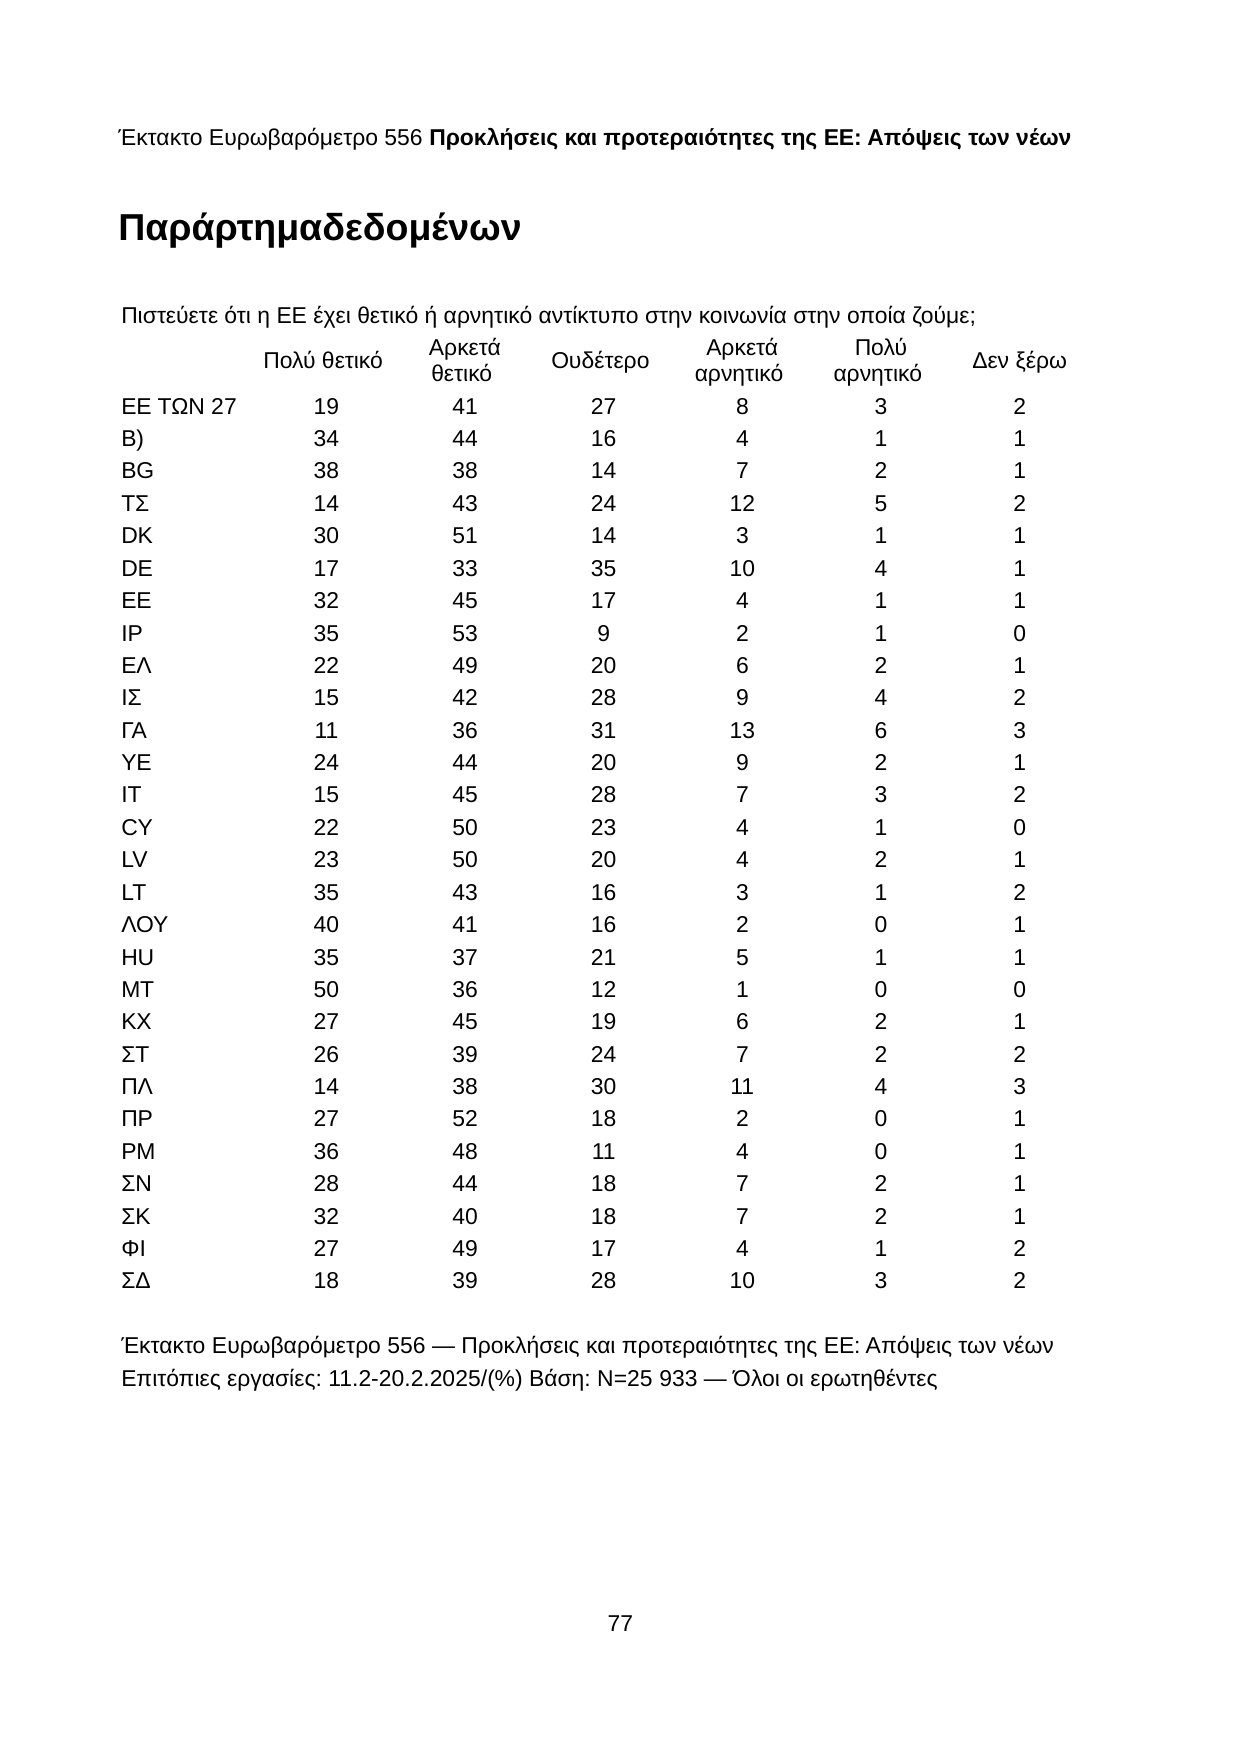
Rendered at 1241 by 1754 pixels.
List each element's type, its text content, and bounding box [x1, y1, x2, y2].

table_cell 50 [257, 973, 395, 1005]
table_cell 5 [673, 940, 811, 973]
table_cell 6 [811, 714, 950, 746]
table_cell 38 [395, 455, 534, 487]
table_cell 38 [395, 1070, 534, 1102]
table_cell 1 [811, 519, 950, 552]
table_cell 15 [257, 779, 395, 811]
table_cell 2 [811, 1038, 950, 1070]
table_cell 2 [811, 455, 950, 487]
table_cell Β) [118, 422, 257, 454]
table_cell 14 [534, 519, 673, 552]
table_cell CY [118, 811, 257, 843]
table_cell ΕΕ [118, 584, 257, 616]
table_cell [811, 1297, 950, 1329]
table_cell 43 [395, 487, 534, 519]
table_cell 34 [257, 422, 395, 454]
table_cell 38 [257, 455, 395, 487]
table_cell 2 [673, 1103, 811, 1135]
table_cell 35 [257, 616, 395, 649]
table_cell 24 [534, 1038, 673, 1070]
table_cell 35 [534, 552, 673, 584]
table_cell 7 [673, 1167, 811, 1199]
table_cell DK [118, 519, 257, 552]
table_cell 14 [257, 487, 395, 519]
table_cell 27 [257, 1005, 395, 1038]
table_cell 45 [395, 584, 534, 616]
table_cell 24 [257, 746, 395, 778]
table_cell 11 [673, 1070, 811, 1102]
table_cell 16 [534, 876, 673, 908]
table_cell 2 [950, 1232, 1089, 1264]
table_cell 1 [673, 973, 811, 1005]
table_cell 41 [395, 390, 534, 422]
table_cell ΜΤ [118, 973, 257, 1005]
subtitle Παράρτημαδεδομένων [118, 205, 1122, 248]
table_cell 1 [950, 422, 1089, 454]
table_cell 35 [257, 876, 395, 908]
table_cell 4 [673, 584, 811, 616]
table_cell 53 [395, 616, 534, 649]
table_cell 44 [395, 1167, 534, 1199]
table_cell ΤΣ [118, 487, 257, 519]
table_cell 28 [534, 1264, 673, 1297]
table_cell [950, 1297, 1089, 1329]
table_cell 28 [534, 779, 673, 811]
table_cell Πολύ αρνητικό [811, 331, 950, 390]
table_cell ΠΛ [118, 1070, 257, 1102]
table_cell 16 [534, 908, 673, 940]
table_cell [118, 331, 257, 390]
table_cell ΣΔ [118, 1264, 257, 1297]
table_header Πιστεύετε ότι η ΕΕ έχει θετικό ή αρνητικό αντίκτυπο στην κοινωνία στην οποία ζούμε; [118, 299, 1089, 331]
table_cell 1 [950, 455, 1089, 487]
table_cell 27 [257, 1103, 395, 1135]
table_cell 27 [534, 390, 673, 422]
table_cell 1 [811, 811, 950, 843]
table_cell Πολύ θετικό [257, 331, 395, 390]
table_cell ΣΚ [118, 1200, 257, 1232]
table_cell 3 [950, 714, 1089, 746]
table_cell 2 [950, 487, 1089, 519]
table_cell 1 [950, 649, 1089, 681]
table_cell 1 [811, 876, 950, 908]
table_cell 2 [811, 1167, 950, 1199]
table_cell 1 [811, 584, 950, 616]
table_cell [673, 1297, 811, 1329]
table_cell ΦΙ [118, 1232, 257, 1264]
table_cell ΛΟΥ [118, 908, 257, 940]
table_cell 7 [673, 779, 811, 811]
table_cell 3 [673, 519, 811, 552]
table_cell 18 [534, 1167, 673, 1199]
table_cell 30 [257, 519, 395, 552]
table_cell Αρκετά θετικό [395, 331, 534, 390]
table_cell 1 [950, 746, 1089, 778]
table_cell 35 [257, 940, 395, 973]
table_cell Επιτόπιες εργασίες: 11.2-20.2.2025/(%) Βάση: N=25 933 — Όλοι οι ερωτηθέντες [118, 1362, 1089, 1394]
table_cell ΚΧ [118, 1005, 257, 1038]
table_cell [534, 1297, 673, 1329]
table_cell 48 [395, 1135, 534, 1167]
table_cell 21 [534, 940, 673, 973]
table_cell 41 [395, 908, 534, 940]
table_cell [395, 1297, 534, 1329]
table_cell 40 [395, 1200, 534, 1232]
table_cell 3 [811, 390, 950, 422]
table_cell 14 [534, 455, 673, 487]
table_cell 2 [950, 779, 1089, 811]
table_cell 19 [534, 1005, 673, 1038]
table_cell 39 [395, 1038, 534, 1070]
table_cell 44 [395, 422, 534, 454]
table_cell 4 [811, 1070, 950, 1102]
table_cell ΣΤ [118, 1038, 257, 1070]
table_cell 1 [811, 422, 950, 454]
table_cell 9 [534, 616, 673, 649]
table_cell 6 [673, 1005, 811, 1038]
table_cell 2 [950, 1264, 1089, 1297]
table_cell ΡΜ [118, 1135, 257, 1167]
table_cell 24 [534, 487, 673, 519]
table_cell 2 [950, 1038, 1089, 1070]
table_cell 51 [395, 519, 534, 552]
table_cell ΠΡ [118, 1103, 257, 1135]
table_cell 1 [950, 1135, 1089, 1167]
table_cell 16 [534, 422, 673, 454]
table_cell 36 [257, 1135, 395, 1167]
table_cell LV [118, 843, 257, 876]
table_cell 23 [257, 843, 395, 876]
table_cell 31 [534, 714, 673, 746]
table_cell 2 [673, 908, 811, 940]
table_cell 3 [811, 779, 950, 811]
table_cell 0 [950, 616, 1089, 649]
table_cell LT [118, 876, 257, 908]
table_cell 49 [395, 1232, 534, 1264]
table_cell ΣΝ [118, 1167, 257, 1199]
table_cell 0 [811, 1135, 950, 1167]
table_cell 18 [534, 1200, 673, 1232]
table_cell 1 [950, 519, 1089, 552]
table_cell 7 [673, 1038, 811, 1070]
table_cell ΙΡ [118, 616, 257, 649]
table_cell Δεν ξέρω [950, 331, 1089, 390]
table_cell 0 [811, 973, 950, 1005]
table_cell ΥΕ [118, 746, 257, 778]
table_cell Ουδέτερο [534, 331, 673, 390]
table_cell [257, 1297, 395, 1329]
table_cell 2 [811, 843, 950, 876]
table_cell 0 [950, 811, 1089, 843]
table_cell 0 [811, 908, 950, 940]
table_cell 1 [811, 1232, 950, 1264]
table_cell 2 [950, 390, 1089, 422]
table_cell 2 [811, 1200, 950, 1232]
table_cell IT [118, 779, 257, 811]
table_cell 49 [395, 649, 534, 681]
table_cell 2 [950, 681, 1089, 714]
table_cell 26 [257, 1038, 395, 1070]
table_cell 1 [950, 1103, 1089, 1135]
table_cell 4 [811, 552, 950, 584]
table_cell ΙΣ [118, 681, 257, 714]
table_cell 17 [257, 552, 395, 584]
table_cell 39 [395, 1264, 534, 1297]
table_cell DE [118, 552, 257, 584]
table_cell 1 [950, 940, 1089, 973]
table_cell 6 [673, 649, 811, 681]
table_cell 3 [673, 876, 811, 908]
table_cell 37 [395, 940, 534, 973]
table_cell 2 [673, 616, 811, 649]
table_cell 1 [950, 843, 1089, 876]
table_cell 42 [395, 681, 534, 714]
table_cell 45 [395, 779, 534, 811]
table_cell 18 [534, 1103, 673, 1135]
table_cell 4 [673, 811, 811, 843]
table_cell 11 [257, 714, 395, 746]
table_cell 2 [811, 746, 950, 778]
table_cell 27 [257, 1232, 395, 1264]
table_cell 0 [950, 973, 1089, 1005]
table_cell 2 [811, 649, 950, 681]
table_cell 2 [950, 876, 1089, 908]
table_cell 5 [811, 487, 950, 519]
table_cell [118, 1297, 257, 1329]
table_cell 50 [395, 843, 534, 876]
table_cell 4 [673, 422, 811, 454]
table_cell 11 [534, 1135, 673, 1167]
table_cell 4 [673, 843, 811, 876]
table_cell 28 [534, 681, 673, 714]
table_cell 20 [534, 843, 673, 876]
table_cell 1 [950, 1005, 1089, 1038]
table_cell 8 [673, 390, 811, 422]
table_cell 1 [950, 1167, 1089, 1199]
table_cell 1 [950, 552, 1089, 584]
table_cell 19 [257, 390, 395, 422]
table_cell HU [118, 940, 257, 973]
table_cell 50 [395, 811, 534, 843]
table_cell 20 [534, 649, 673, 681]
table_cell Έκτακτο Ευρωβαρόμετρο 556 — Προκλήσεις και προτεραιότητες της ΕΕ: Απόψεις των νέων [118, 1329, 1089, 1362]
table_cell 2 [811, 1005, 950, 1038]
table_cell 15 [257, 681, 395, 714]
table_cell 7 [673, 455, 811, 487]
table_cell 7 [673, 1200, 811, 1232]
table_cell 17 [534, 584, 673, 616]
table_cell 9 [673, 746, 811, 778]
table_cell 44 [395, 746, 534, 778]
table_cell 3 [811, 1264, 950, 1297]
table_cell 1 [950, 1200, 1089, 1232]
table_cell 0 [811, 1103, 950, 1135]
table_cell 23 [534, 811, 673, 843]
table_cell 33 [395, 552, 534, 584]
table_cell 12 [534, 973, 673, 1005]
table_cell 10 [673, 1264, 811, 1297]
table_cell 4 [673, 1232, 811, 1264]
table_cell 9 [673, 681, 811, 714]
table_cell 32 [257, 584, 395, 616]
table_cell 14 [257, 1070, 395, 1102]
table_cell 13 [673, 714, 811, 746]
table_cell 4 [673, 1135, 811, 1167]
table_cell 20 [534, 746, 673, 778]
table_cell 12 [673, 487, 811, 519]
table_cell 28 [257, 1167, 395, 1199]
table_cell 30 [534, 1070, 673, 1102]
table_cell 1 [950, 584, 1089, 616]
table_cell 1 [950, 908, 1089, 940]
table_cell 52 [395, 1103, 534, 1135]
table_cell 22 [257, 649, 395, 681]
table_cell 32 [257, 1200, 395, 1232]
table_cell 43 [395, 876, 534, 908]
table_cell 45 [395, 1005, 534, 1038]
table_cell 36 [395, 714, 534, 746]
table_cell 18 [257, 1264, 395, 1297]
table_cell 22 [257, 811, 395, 843]
table_cell ΕΛ [118, 649, 257, 681]
table_cell ΓΑ [118, 714, 257, 746]
table_cell 40 [257, 908, 395, 940]
table_cell 1 [811, 940, 950, 973]
table_cell 4 [811, 681, 950, 714]
table_cell 17 [534, 1232, 673, 1264]
table_cell 10 [673, 552, 811, 584]
table_cell Αρκετά αρνητικό [673, 331, 811, 390]
table_cell 1 [811, 616, 950, 649]
table_cell BG [118, 455, 257, 487]
table_cell 36 [395, 973, 534, 1005]
table_cell ΕΕ ΤΩΝ 27 [118, 390, 257, 422]
table_cell 3 [950, 1070, 1089, 1102]
